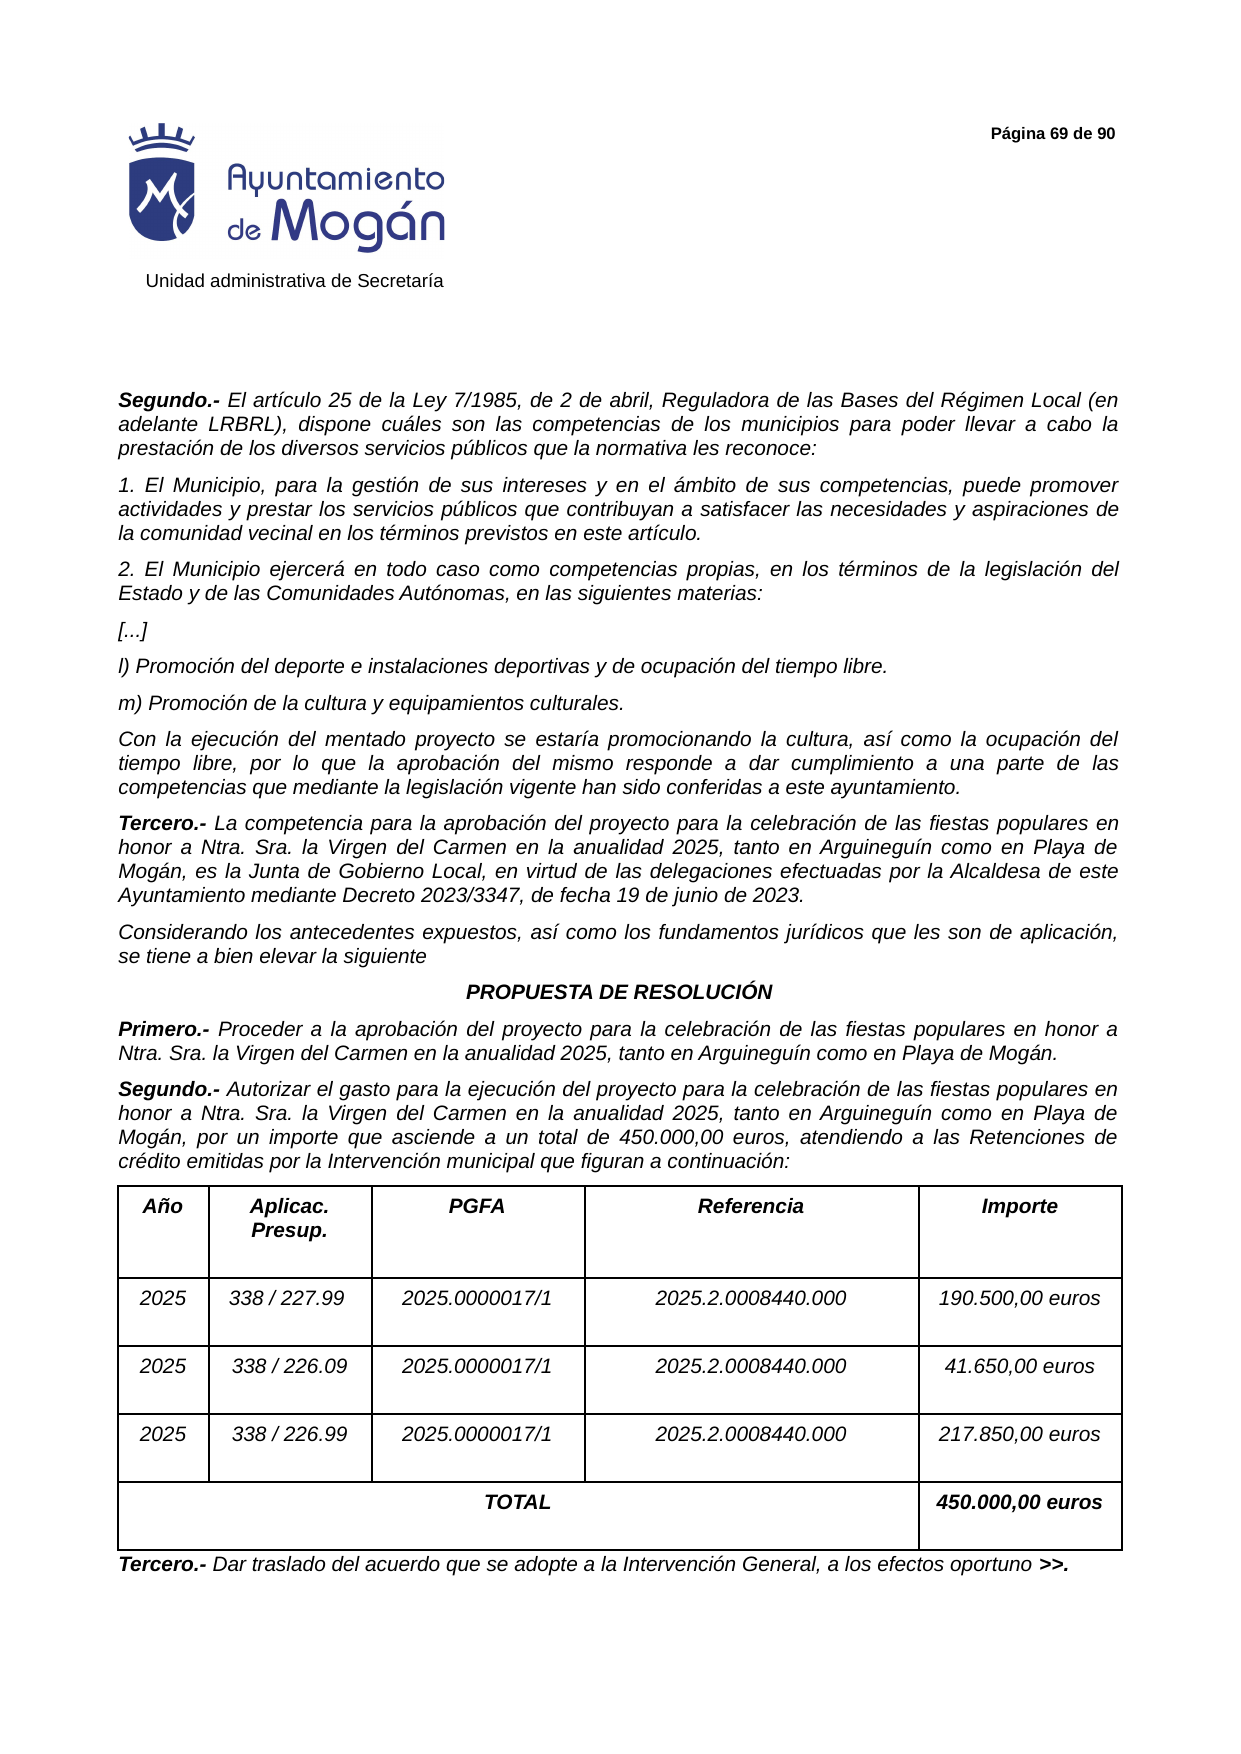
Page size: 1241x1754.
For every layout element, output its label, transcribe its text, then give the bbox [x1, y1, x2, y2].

table_cell 2025.2.0008440.000 [586, 1415, 918, 1481]
table_header Año [119, 1187, 208, 1277]
table_header Aplicac. Presup. [210, 1187, 371, 1277]
text [...] [118, 617, 1122, 641]
table_cell 338 / 227.99 [210, 1279, 371, 1345]
text Primero.- Proceder a la aprobación del proyecto para la celebración de las fiestas populares en honor a Ntra. Sra. la Virgen del Carmen en la anualidad 2025, tanto en Arguineguín como en Playa de Mogán. [118, 1016, 1122, 1064]
picture [128, 123, 445, 259]
table_cell 2025.2.0008440.000 [586, 1347, 918, 1413]
text Considerando los antecedentes expuestos, así como los fundamentos jurídicos que les son de aplicación, se tiene a bien elevar la siguiente [118, 919, 1122, 967]
text 2. El Municipio ejercerá en todo caso como competencias propias, en los términos de la legislación del Estado y de las Comunidades Autónomas, en las siguientes materias: [118, 557, 1122, 605]
text l) Promoción del deporte e instalaciones deportivas y de ocupación del tiempo libre. [118, 654, 1122, 678]
table_header Referencia [586, 1187, 918, 1277]
table_cell 338 / 226.09 [210, 1347, 371, 1413]
table_cell 2025.2.0008440.000 [586, 1279, 918, 1345]
table_cell 2025 [119, 1279, 208, 1345]
table_cell 2025.0000017/1 [373, 1415, 584, 1481]
table_cell 2025.0000017/1 [373, 1279, 584, 1345]
text 1. El Municipio, para la gestión de sus intereses y en el ámbito de sus competencias, puede promover actividades y prestar los servicios públicos que contribuyan a satisfacer las necesidades y aspiraciones de la comunidad vecinal en los términos previstos en este artículo. [118, 473, 1122, 544]
text Segundo.- El artículo 25 de la Ley 7/1985, de 2 de abril, Reguladora de las Bases del Régimen Local (en adelante LRBRL), dispone cuáles son las competencias de los municipios para poder llevar a cabo la prestación de los diversos servicios públicos que la normativa les reconoce: [118, 388, 1122, 460]
table_cell TOTAL [119, 1483, 918, 1549]
text Tercero.- Dar traslado del acuerdo que se adopte a la Intervención General, a los efectos oportuno >>. [118, 1551, 1122, 1575]
table_cell 190.500,00 euros [920, 1279, 1121, 1345]
table_cell 2025 [119, 1415, 208, 1481]
text Segundo.- Autorizar el gasto para la ejecución del proyecto para la celebración de las fiestas populares en honor a Ntra. Sra. la Virgen del Carmen en la anualidad 2025, tanto en Arguineguín como en Playa de Mogán, por un importe que asciende a un total de 450.000,00 euros, atendiendo a las Retenciones de crédito emitidas por la Intervención municipal que figuran a continuación: [118, 1077, 1122, 1173]
text PROPUESTA DE RESOLUCIÓN [118, 980, 1122, 1004]
table_cell 338 / 226.99 [210, 1415, 371, 1481]
text Tercero.- La competencia para la aprobación del proyecto para la celebración de las fiestas populares en honor a Ntra. Sra. la Virgen del Carmen en la anualidad 2025, tanto en Arguineguín como en Playa de Mogán, es la Junta de Gobierno Local, en virtud de las delegaciones efectuadas por la Alcaldesa de este Ayuntamiento mediante Decreto 2023/3347, de fecha 19 de junio de 2023. [118, 811, 1122, 907]
text m) Promoción de la cultura y equipamientos culturales. [118, 690, 1122, 714]
text Con la ejecución del mentado proyecto se estaría promocionando la cultura, así como la ocupación del tiempo libre, por lo que la aprobación del mismo responde a dar cumplimiento a una parte de las competencias que mediante la legislación vigente han sido conferidas a este ayuntamiento. [118, 727, 1122, 799]
table_cell 450.000,00 euros [920, 1483, 1121, 1549]
table_header PGFA [373, 1187, 584, 1277]
table_cell 217.850,00 euros [920, 1415, 1121, 1481]
table_cell 2025.0000017/1 [373, 1347, 584, 1413]
table_header Importe [920, 1187, 1121, 1277]
table_cell 41.650,00 euros [920, 1347, 1121, 1413]
table_cell 2025 [119, 1347, 208, 1413]
